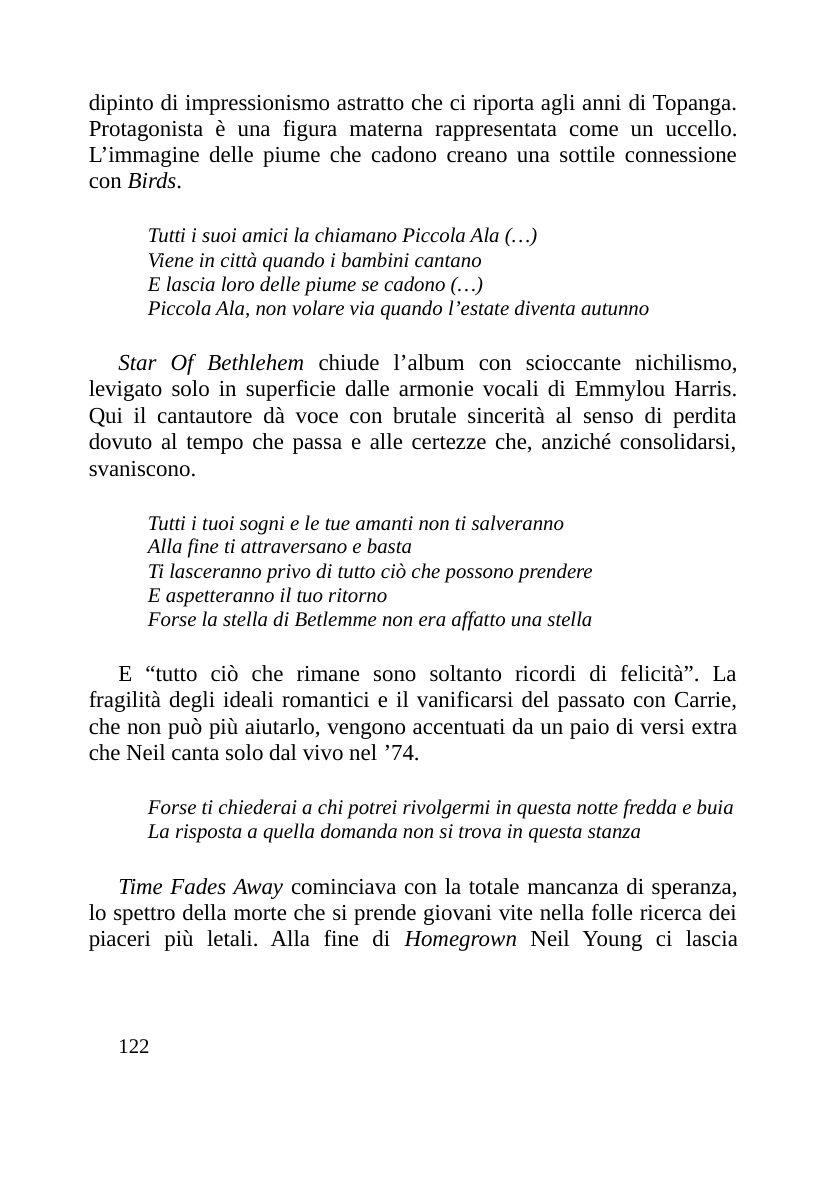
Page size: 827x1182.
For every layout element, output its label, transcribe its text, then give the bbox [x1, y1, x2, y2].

text dipinto di impressionismo astratto che ci riporta agli anni di Topanga. Protagonista è una figura materna rappresentata come un uccello. L’immagine delle piume che cadono creano una sottile connessione con Birds. [88, 88, 738, 194]
text Time Fades Away cominciava con la totale mancanza di speranza, lo spettro della morte che si prende giovani vite nella folle ricerca dei piaceri più letali. Alla fine di Homegrown Neil Young ci lascia [88, 873, 738, 952]
text Alla fine ti attraversano e basta [88, 534, 738, 558]
text Forse ti chiederai a chi potrei rivolgermi in questa notte fredda e buia [88, 795, 738, 819]
text Star Of Bethlehem chiude l’album con scioccante nichilismo, levigato solo in superficie dalle armonie vocali di Emmylou Harris. Qui il cantautore dà voce con brutale sincerità al senso di perdita dovuto al tempo che passa e alle certezze che, anziché consolidarsi, svaniscono. [88, 349, 738, 481]
text E lascia loro delle piume se cadono (…) [88, 272, 738, 296]
text E aspetteranno il tuo ritorno [88, 583, 738, 607]
text Ti lasceranno privo di tutto ciò che possono prendere [88, 558, 738, 583]
text Tutti i tuoi sogni e le tue amanti non ti salveranno [88, 510, 738, 534]
text E “tutto ciò che rimane sono soltanto ricordi di felicità”. La fragilità degli ideali romantici e il vanificarsi del passato con Carrie, che non può più aiutarlo, vengono accentuati da un paio di versi extra che Neil canta solo dal vivo nel ’74. [88, 660, 738, 766]
text Forse la stella di Betlemme non era affatto una stella [88, 607, 738, 631]
text Viene in città quando i bambini cantano [88, 247, 738, 272]
text Piccola Ala, non volare via quando l’estate diventa autunno [88, 296, 738, 320]
text Tutti i suoi amici la chiamano Piccola Ala (…) [88, 223, 738, 247]
text La risposta a quella domanda non si trova in questa stanza [88, 819, 738, 843]
